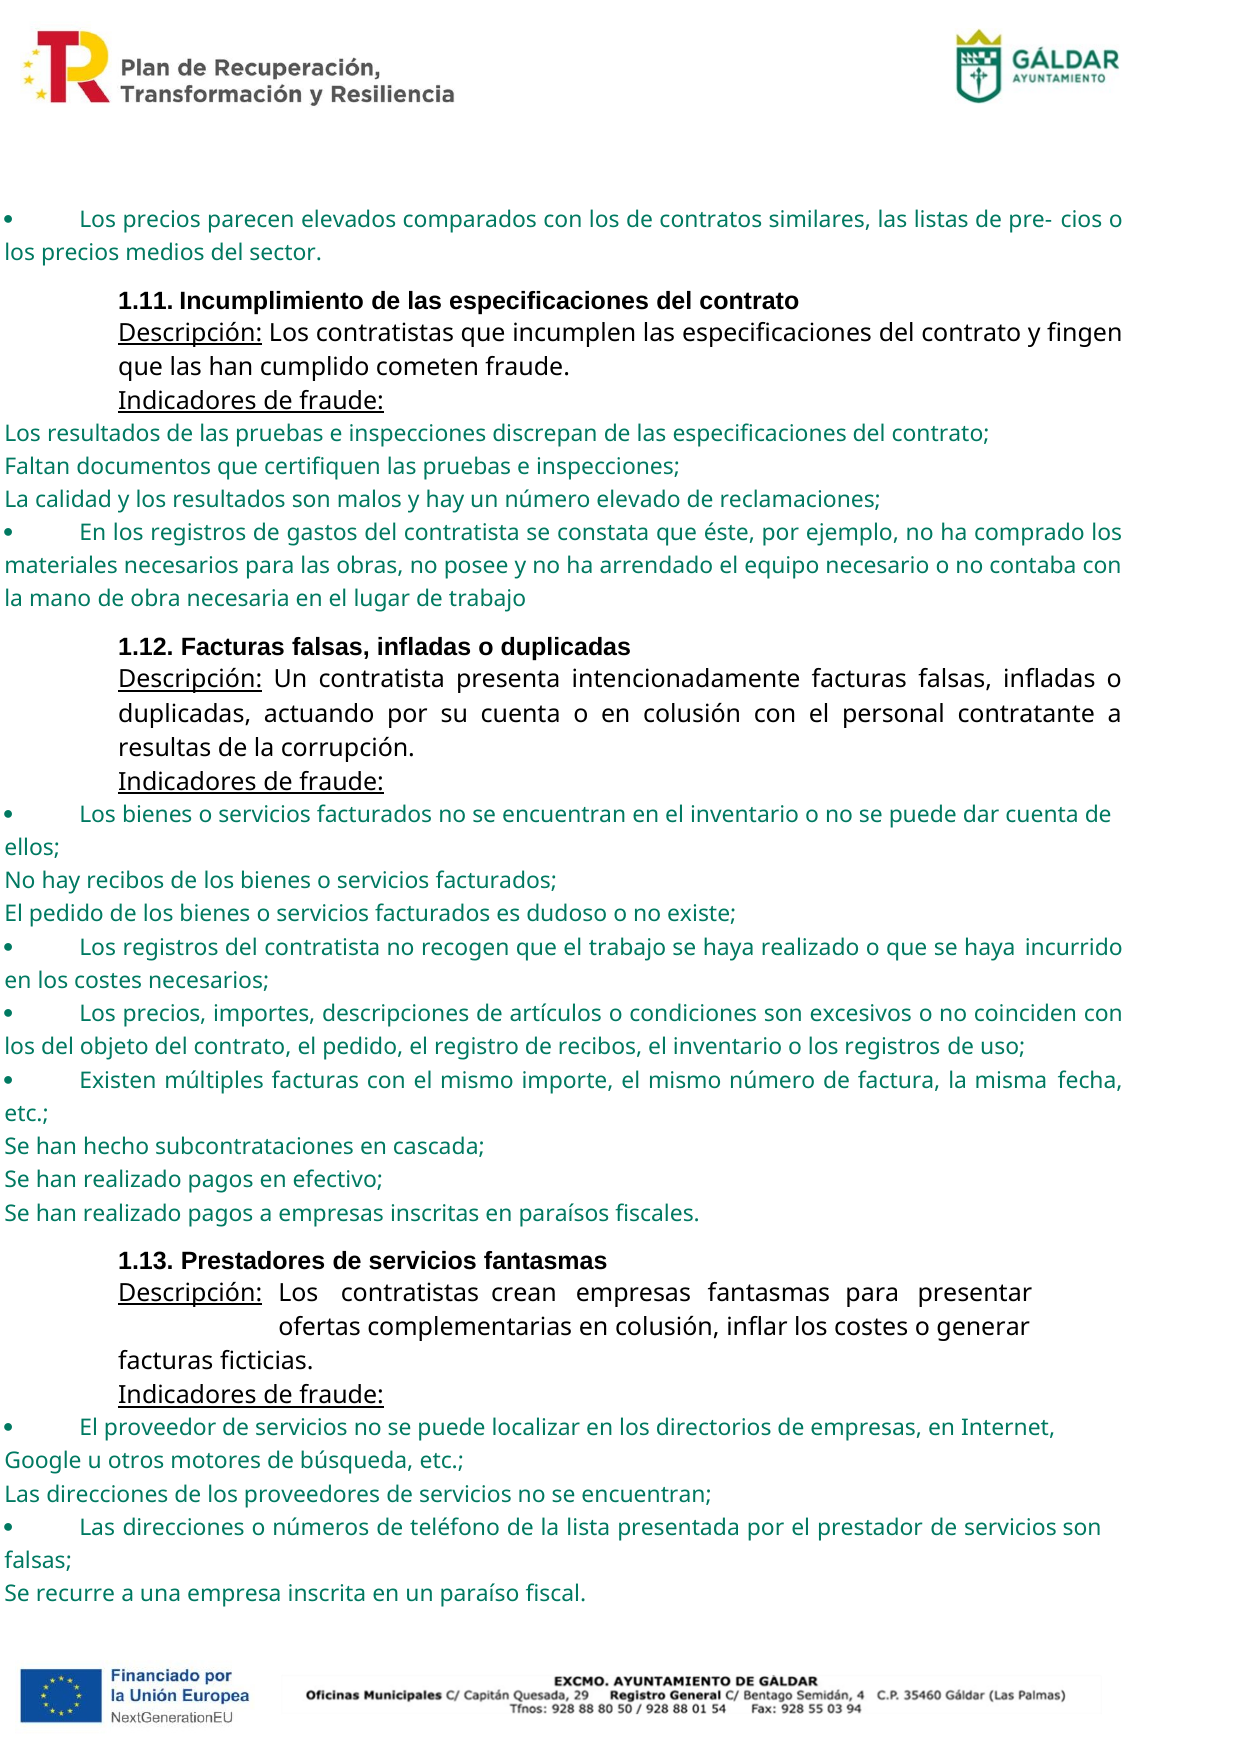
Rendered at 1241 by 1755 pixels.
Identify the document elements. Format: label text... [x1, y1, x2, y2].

text Descripción: Un contratista presenta intencionadamente facturas falsas, infladas o duplicadas, actuando por su cuenta o en colusión con el personal contratante a resultas de la corrupción. [118, 661, 1122, 763]
list Se han hecho subcontrataciones en cascada; [0, 1130, 1153, 1161]
list No hay recibos de los bienes o servicios facturados; [0, 864, 1153, 895]
list Los bienes o servicios facturados no se encuentran en el inventario o no se puede dar cuenta de ellos; [4, 798, 1122, 862]
list Los precios, importes, descripciones de artículos o condiciones son excesivos o no coinciden con los del objeto del contrato, el pedido, el registro de recibos, el inventario o los registros de uso; [4, 997, 1123, 1061]
text Descripción: Los contratistas que incumplen las especificaciones del contrato y fingen que las han cumplido cometen fraude. [118, 314, 1123, 383]
list Los resultados de las pruebas e inspecciones discrepan de las especificaciones del contrato; [0, 417, 1153, 448]
text Indicadores de fraude: [118, 763, 1153, 797]
list Las direcciones de los proveedores de servicios no se encuentran; [0, 1478, 1153, 1509]
text Indicadores de fraude: [118, 1377, 1153, 1411]
list Incumplimiento de las especificaciones del contrato [118, 286, 1153, 314]
list En los registros de gastos del contratista se constata que éste, por ejemplo, no ha comprado los materiales necesarios para las obras, no posee y no ha arrendado el equipo necesario o no contaba con la mano de obra necesaria en el lugar de trabajo [4, 516, 1123, 613]
list Faltan documentos que certifiquen las pruebas e inspecciones; [0, 450, 1153, 481]
list Las direcciones o números de teléfono de la lista presentada por el prestador de servicios son falsas; [4, 1511, 1122, 1575]
list Se recurre a una empresa inscrita en un paraíso fiscal. [0, 1577, 1153, 1608]
list Prestadores de servicios fantasmas [118, 1246, 1153, 1275]
text Descripción: Los contratistas crean empresas fantasmas para presentar ofertas complementarias en colusión, inflar los costes o generar facturas ficticias. [118, 1275, 1122, 1377]
list Se han realizado pagos en efectivo; [0, 1163, 1153, 1194]
text Indicadores de fraude: [118, 383, 1153, 417]
list La calidad y los resultados son malos y hay un número elevado de reclamaciones; [0, 483, 1153, 514]
list Los registros del contratista no recogen que el trabajo se haya realizado o que se haya incurrido en los costes necesarios; [4, 930, 1123, 995]
list Se han realizado pagos a empresas inscritas en paraísos fiscales. [0, 1196, 1153, 1228]
list El pedido de los bienes o servicios facturados es dudoso o no existe; [0, 897, 1153, 928]
list Los precios parecen elevados comparados con los de contratos similares, las listas de pre- cios o los precios medios del sector. [4, 203, 1122, 267]
list Existen múltiples facturas con el mismo importe, el mismo número de factura, la misma fecha, etc.; [4, 1063, 1122, 1128]
list El proveedor de servicios no se puede localizar en los directorios de empresas, en Internet, Google u otros motores de búsqueda, etc.; [4, 1411, 1122, 1476]
list Facturas falsas, infladas o duplicadas [118, 632, 1153, 661]
